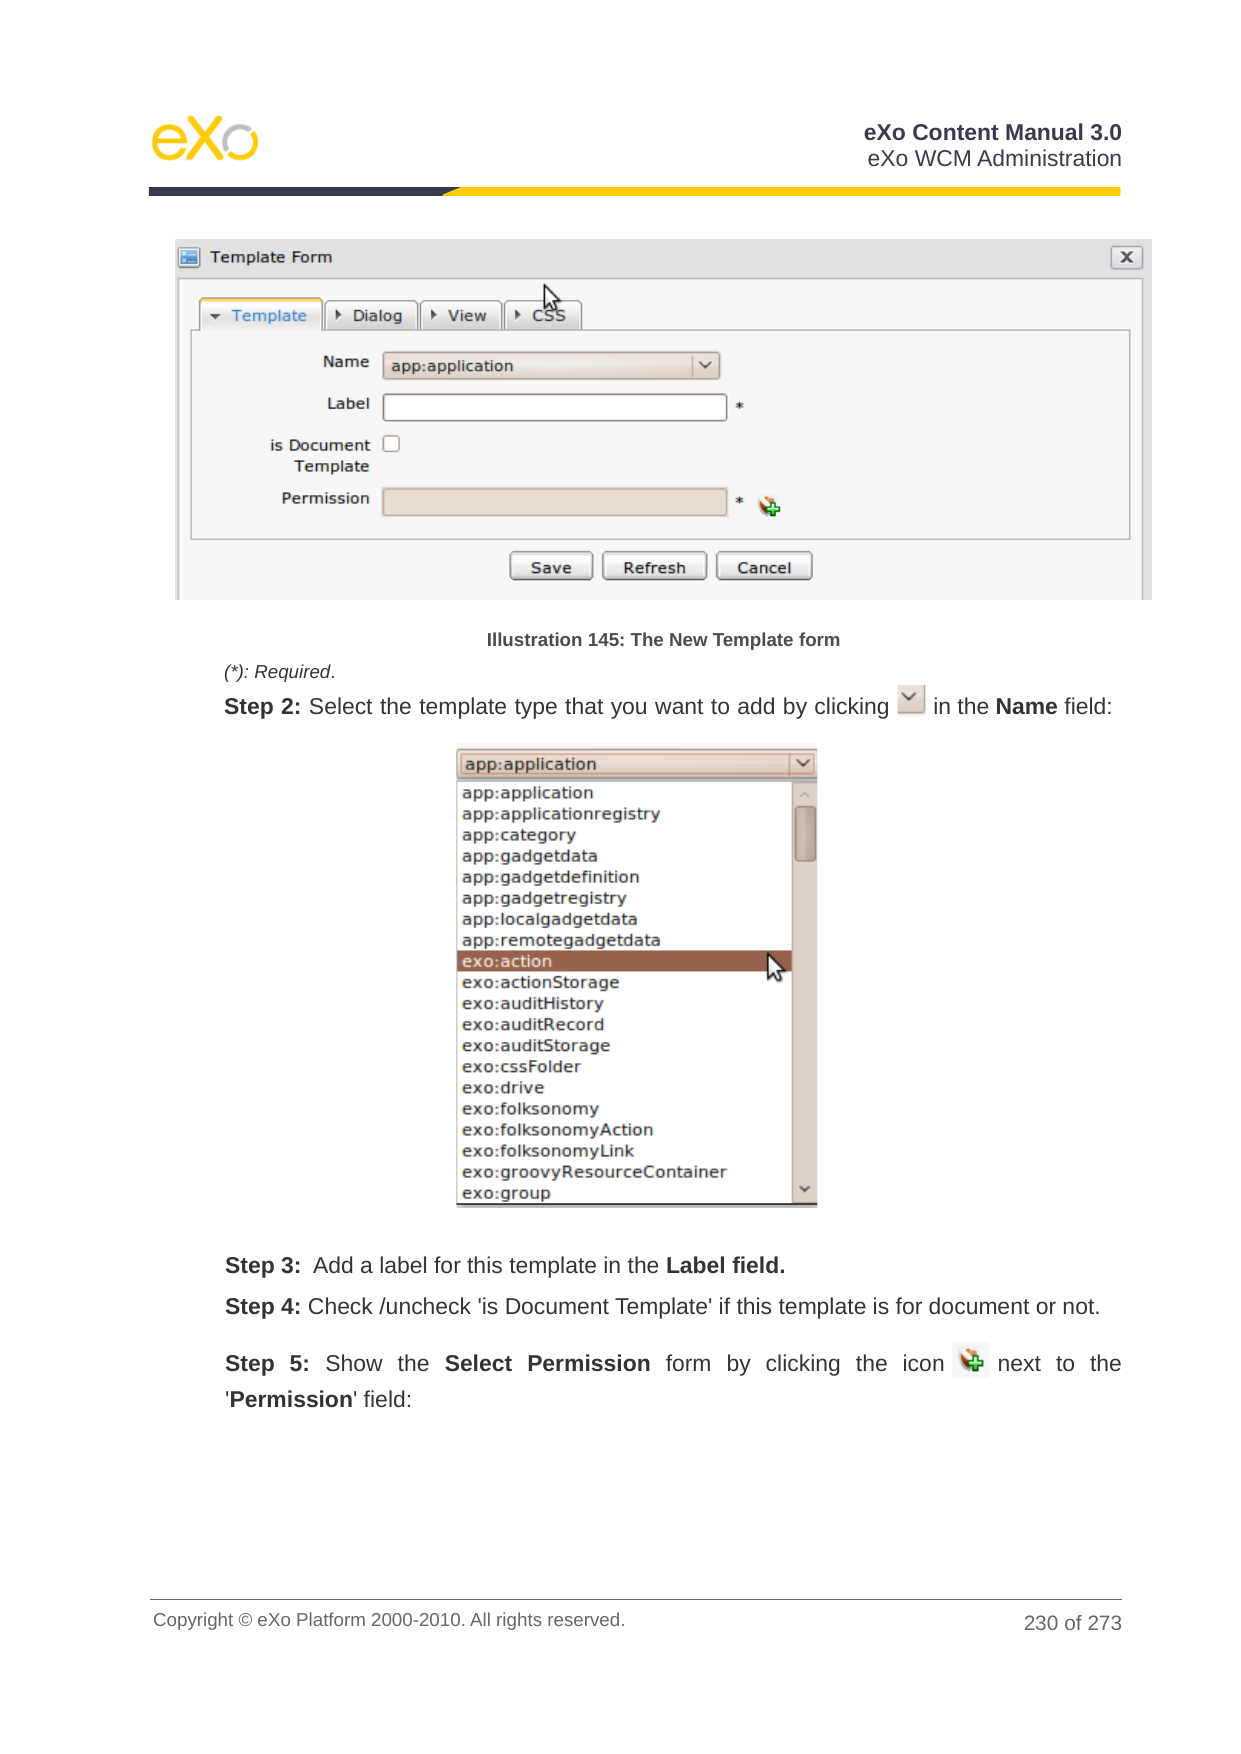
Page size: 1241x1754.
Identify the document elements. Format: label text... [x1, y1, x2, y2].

list Step 3: Add a label for this template in the Label field. [187, 1252, 1122, 1278]
picture [456, 743, 818, 1208]
picture [152, 115, 259, 161]
picture [897, 685, 926, 717]
list [224, 223, 1122, 239]
list Step 4: Check /uncheck 'is Document Template' if this template is for document or not. [187, 1293, 1122, 1319]
list Illustration 145: The New Template form [175, 600, 1152, 650]
picture [952, 1342, 990, 1378]
text Step 2: Select the template type that you want to add by clicking in the Name field: [224, 693, 1122, 719]
picture [148, 187, 1121, 196]
list Step 5: Show the Select Permission form by clicking the iconnext to the 'Permission' field: [187, 1334, 1122, 1412]
list (*): Required. [224, 650, 1122, 682]
picture [175, 239, 1152, 600]
